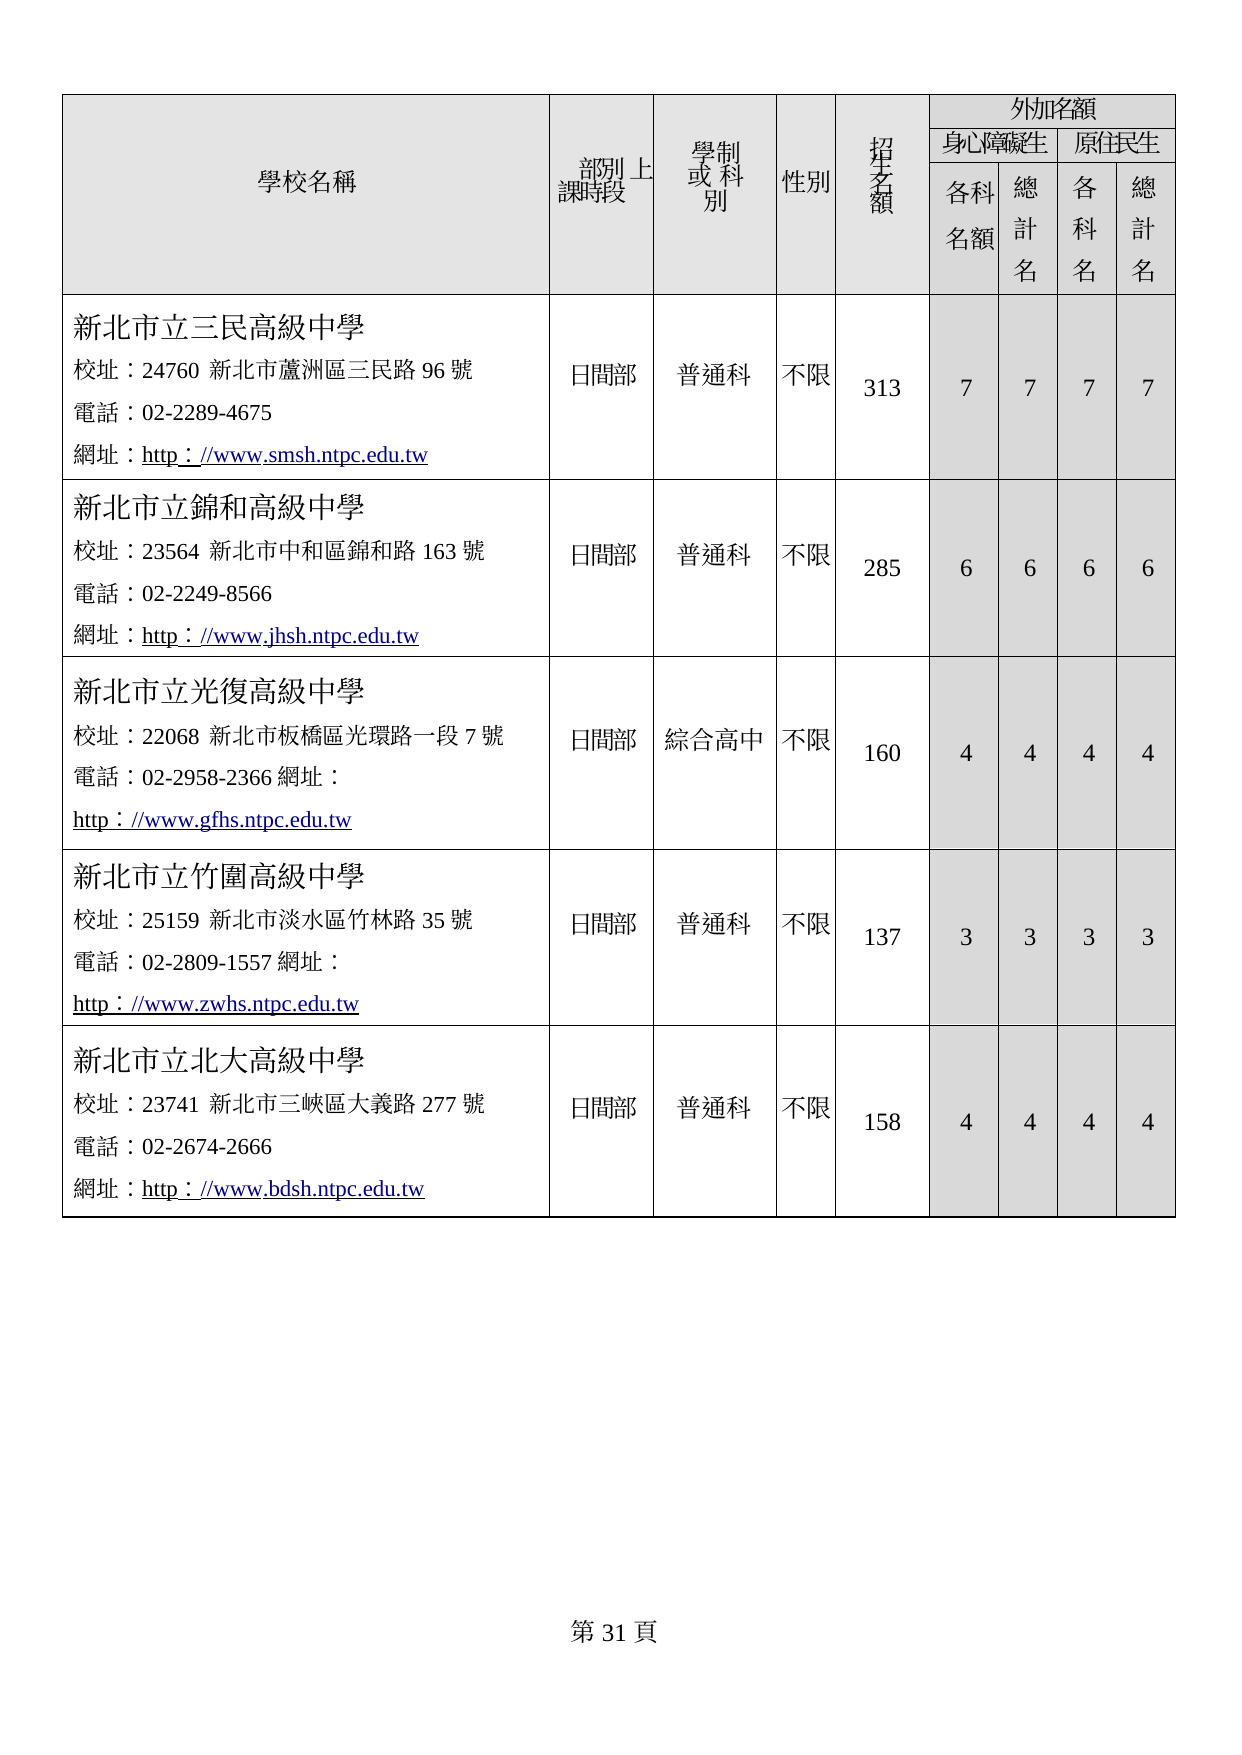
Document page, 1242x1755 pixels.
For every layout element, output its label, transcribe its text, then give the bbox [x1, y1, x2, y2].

table_cell 3 [999, 850, 1057, 1024]
table_header 學校名稱 [63, 95, 549, 294]
table_cell 7 [930, 295, 998, 479]
table_cell 3 [1058, 850, 1116, 1024]
table_cell 4 [999, 1026, 1057, 1216]
table_header 性別 [777, 95, 835, 294]
table_cell 總計名額 [999, 163, 1057, 294]
table_cell 各科名額 [930, 163, 998, 294]
table_cell 新北市立三民高級中學 校址：24760 新北市蘆洲區三民路 96 號 電話：02-2289-4675 網址：http：//www.smsh.ntpc.edu.tw [63, 295, 549, 479]
table_cell 身心障礙生 [930, 129, 1057, 162]
table_cell 日間部 [550, 295, 653, 479]
table_cell 6 [1117, 480, 1175, 656]
table_cell 6 [1058, 480, 1116, 656]
table_header 部別 上課時段 [550, 95, 653, 294]
table_cell 普通科 [654, 295, 776, 479]
table_cell 新北市立光復高級中學 校址：22068 新北市板橋區光環路一段 7 號 電話：02-2958-2366 網址：http：//www.gfhs.ntpc.edu.tw [63, 657, 549, 848]
table_cell 158 [836, 1026, 929, 1216]
table_cell 新北市立竹圍高級中學 校址：25159 新北市淡水區竹林路 35 號 電話：02-2809-1557 網址：http：//www.zwhs.ntpc.edu.tw [63, 850, 549, 1024]
table_cell 4 [1058, 1026, 1116, 1216]
table_cell 日間部 [550, 850, 653, 1024]
table_cell 原住民生 [1058, 129, 1175, 162]
table_cell 日間部 [550, 480, 653, 656]
table_cell 160 [836, 657, 929, 848]
table_cell 不限 [777, 480, 835, 656]
table_cell 4 [1117, 1026, 1175, 1216]
table_cell 285 [836, 480, 929, 656]
table_cell 3 [1117, 850, 1175, 1024]
table_cell 不限 [777, 657, 835, 848]
table_cell 普通科 [654, 850, 776, 1024]
table_cell 普通科 [654, 1026, 776, 1216]
table_cell 各科名額 [1058, 163, 1116, 294]
table_cell 普通科 [654, 480, 776, 656]
table_cell 4 [1117, 657, 1175, 848]
table_cell 4 [999, 657, 1057, 848]
table_cell 4 [1058, 657, 1116, 848]
table_cell 綜合高中 [654, 657, 776, 848]
table_cell 新北市立北大高級中學 校址：23741 新北市三峽區大義路 277 號 電話：02-2674-2666 網址：http：//www.bdsh.ntpc.edu.tw [63, 1026, 549, 1216]
table_cell 3 [930, 850, 998, 1024]
table_cell 4 [930, 657, 998, 848]
table_header 招 生 名 額 [836, 95, 929, 294]
table_cell 7 [999, 295, 1057, 479]
table_cell 新北市立錦和高級中學 校址：23564 新北市中和區錦和路 163 號 電話：02-2249-8566 網址：http：//www.jhsh.ntpc.edu.tw [63, 480, 549, 656]
table_cell 總計名額 [1117, 163, 1175, 294]
table_cell 7 [1117, 295, 1175, 479]
table_cell 不限 [777, 1026, 835, 1216]
table_cell 6 [999, 480, 1057, 656]
table_header 學制 或 科別 [654, 95, 776, 294]
table_cell 不限 [777, 295, 835, 479]
table_cell 日間部 [550, 657, 653, 848]
table_cell 7 [1058, 295, 1116, 479]
table_cell 137 [836, 850, 929, 1024]
table_cell 313 [836, 295, 929, 479]
table_cell 6 [930, 480, 998, 656]
table_cell 不限 [777, 850, 835, 1024]
table_cell 4 [930, 1026, 998, 1216]
table_header 外加名額 [930, 95, 1175, 128]
table_cell 日間部 [550, 1026, 653, 1216]
